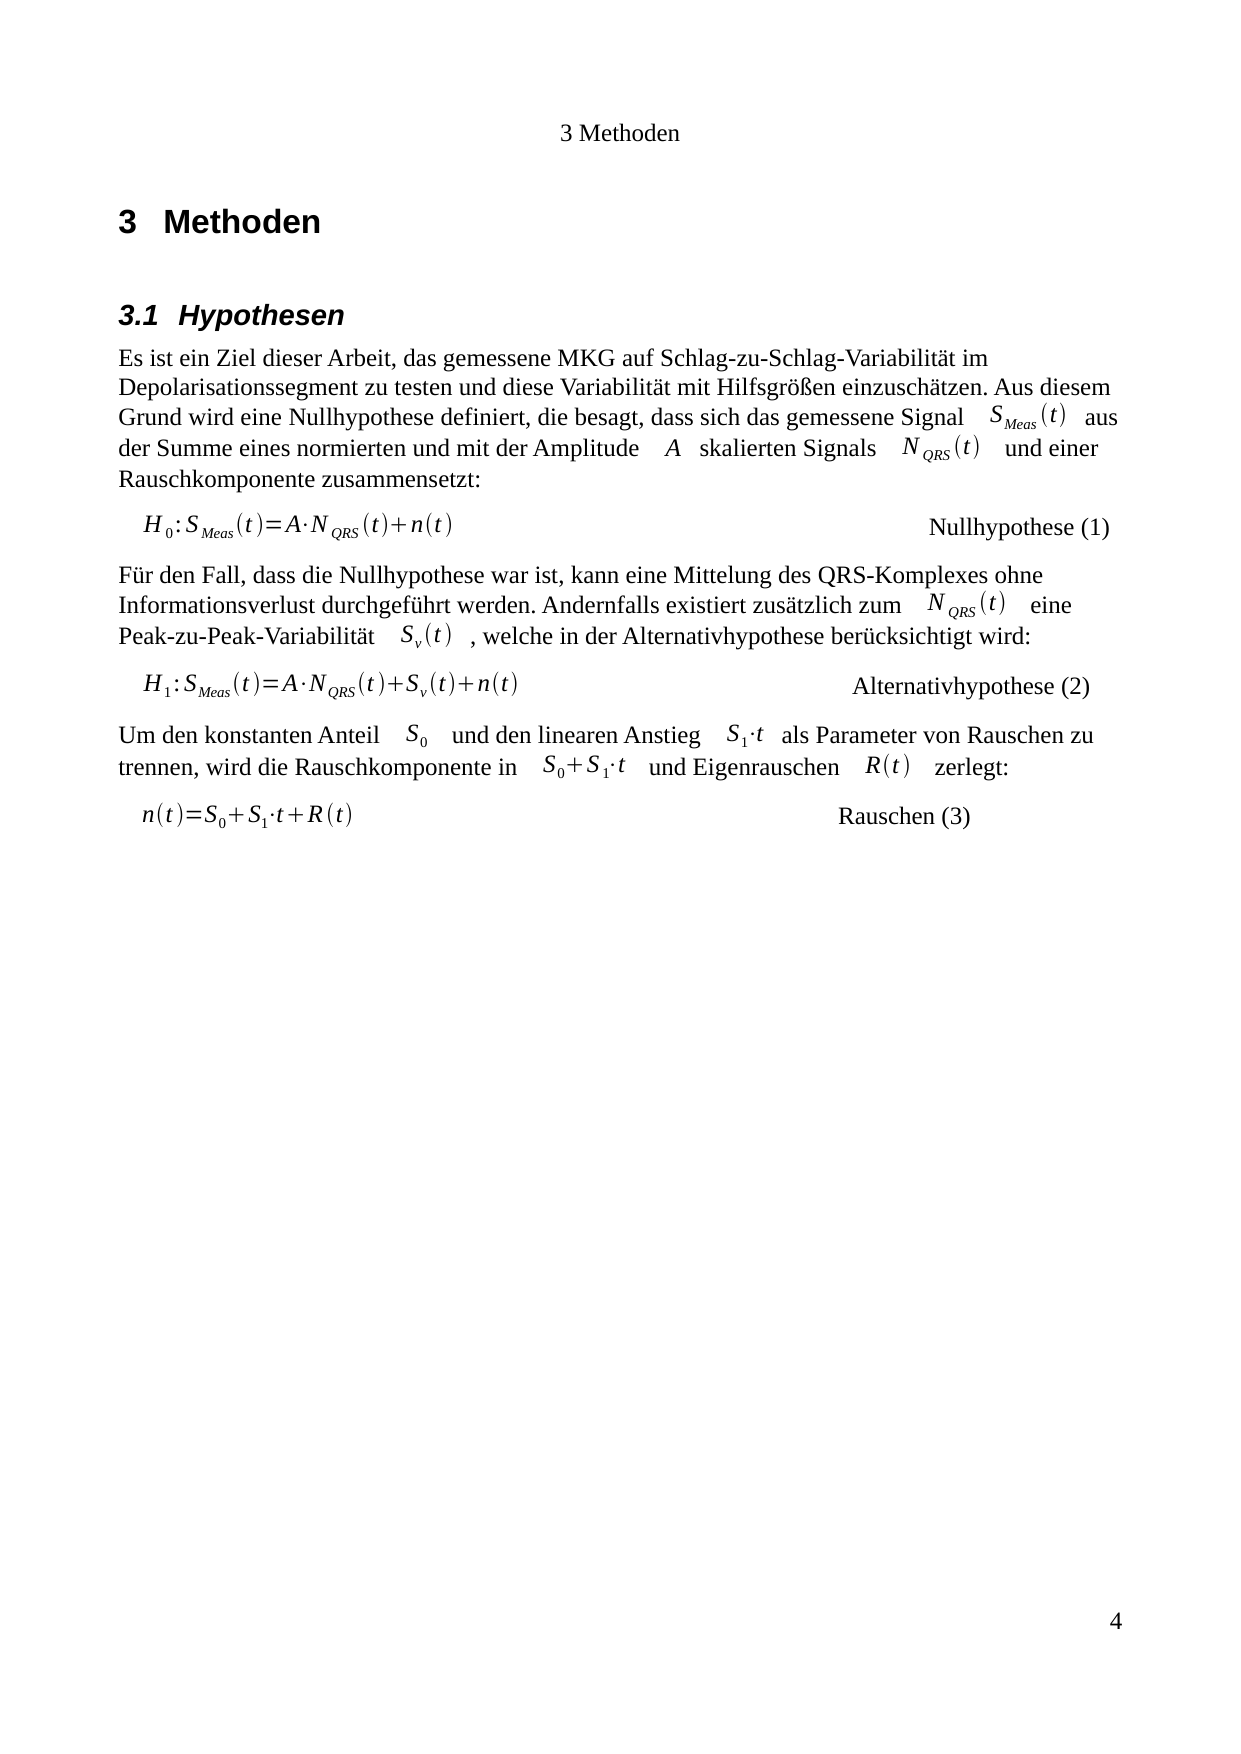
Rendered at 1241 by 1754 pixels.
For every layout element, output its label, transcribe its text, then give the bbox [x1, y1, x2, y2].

subtitle Hypothesen [118, 297, 1122, 331]
table_header Rauschen (3) [832, 795, 1122, 850]
text Für den Fall, dass die Nullhypothese war ist, kann eine Mittelung des QRS-Komplexes ohne Informationsverlust durchgeführt werden. Andernfalls existiert zusätzlich zum eine Peak-zu-Peak-Variabilität , welche in der Alternativhypothese berücksichtigt wird: [118, 560, 1122, 652]
table_header [118, 664, 846, 719]
table_header Alternativhypothese (2) [846, 664, 1122, 719]
text Um den konstanten Anteil und den linearen Anstieg als Parameter von Rauschen zu trennen, wird die Rauschkomponente in und Eigenrauschen zerlegt: [118, 719, 1122, 782]
table_header [118, 505, 923, 560]
subtitle Methoden [118, 202, 1122, 241]
text Es ist ein Ziel dieser Arbeit, das gemessene MKG auf Schlag-zu-Schlag-Variabilität im Depolarisationssegment zu testen und diese Variabilität mit Hilfsgrößen einzuschätzen. Aus diesem Grund wird eine Nullhypothese definiert, die besagt, dass sich das gemessene Signal aus der Summe eines normierten und mit der Amplitude skalierten Signals und einer Rauschkomponente zusammensetzt: [118, 343, 1122, 492]
table_header [118, 795, 832, 850]
table_header Nullhypothese (1) [923, 505, 1122, 560]
